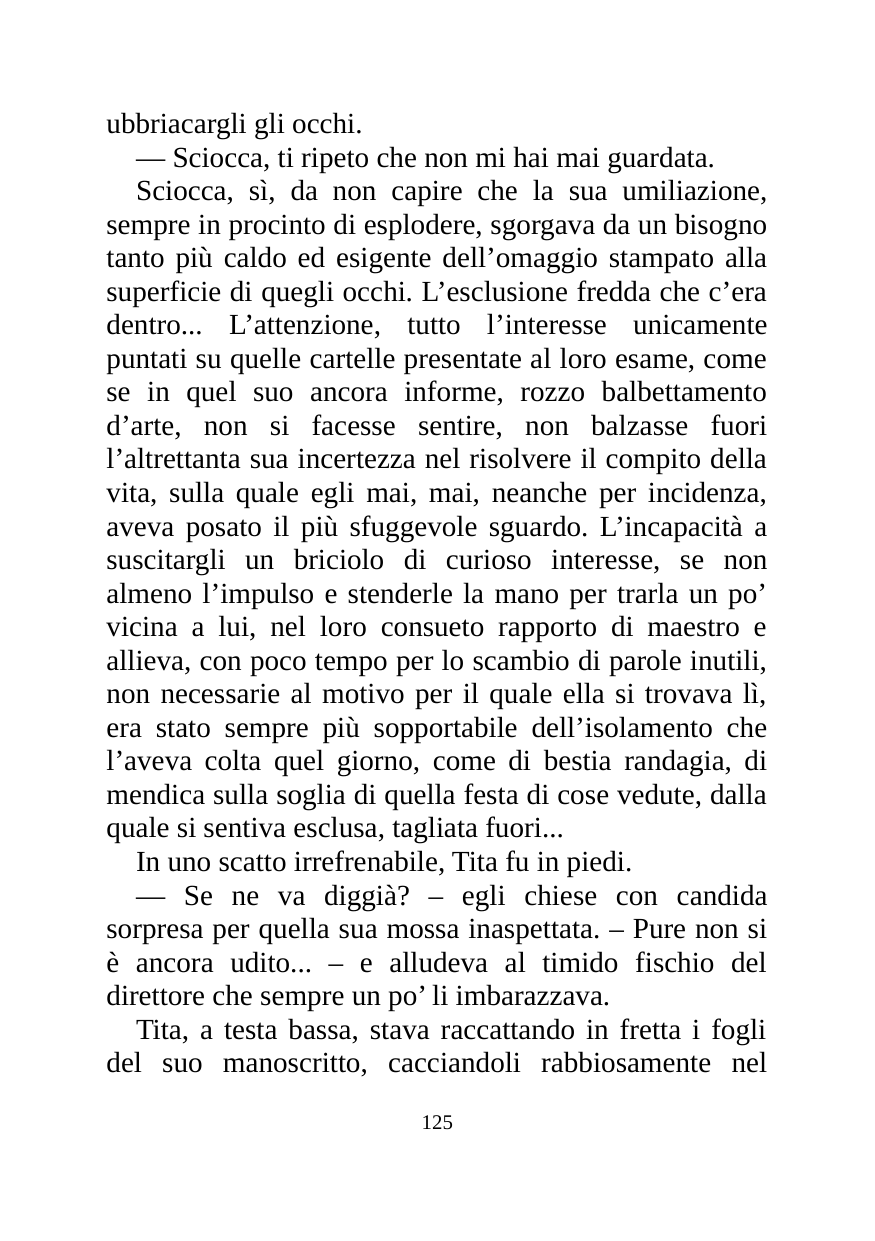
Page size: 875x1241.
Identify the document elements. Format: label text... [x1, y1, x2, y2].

text Sciocca, sì, da non capire che la sua umiliazione, sempre in procinto di esplodere, sgorgava da un bisogno tanto più caldo ed esigente dell’omaggio stampato alla superficie di quegli occhi. L’esclusione fredda che c’era dentro... L’attenzione, tutto l’interesse unicamente puntati su quelle cartelle presentate al loro esame, come se in quel suo ancora informe, rozzo balbettamento d’arte, non si facesse sentire, non balzasse fuori l’altrettanta sua incertezza nel risolvere il compito della vita, sulla quale egli mai, mai, neanche per incidenza, aveva posato il più sfuggevole sguardo. L’incapacità a suscitargli un briciolo di curioso interesse, se non almeno l’impulso e stenderle la mano per trarla un po’ vicina a lui, nel loro consueto rapporto di maestro e allieva, con poco tempo per lo scambio di parole inutili, non necessarie al motivo per il quale ella si trovava lì, era stato sempre più sopportabile dell’isolamento che l’aveva colta quel giorno, come di bestia randagia, di mendica sulla soglia di quella festa di cose vedute, dalla quale si sentiva esclusa, tagliata fuori... [106, 173, 768, 844]
text — Se ne va diggià? – egli chiese con candida sorpresa per quella sua mossa inaspettata. – Pure non si è ancora udito... – e alludeva al timido fischio del direttore che sempre un po’ li imbarazzava. [106, 878, 768, 1012]
text ubbriacargli gli occhi. [106, 106, 768, 140]
text Tita, a testa bassa, stava raccattando in fretta i fogli del suo manoscritto, cacciandoli rabbiosamente nel [106, 1012, 768, 1079]
text In uno scatto irrefrenabile, Tita fu in piedi. [106, 844, 768, 878]
text — Sciocca, ti ripeto che non mi hai mai guardata. [106, 140, 768, 173]
